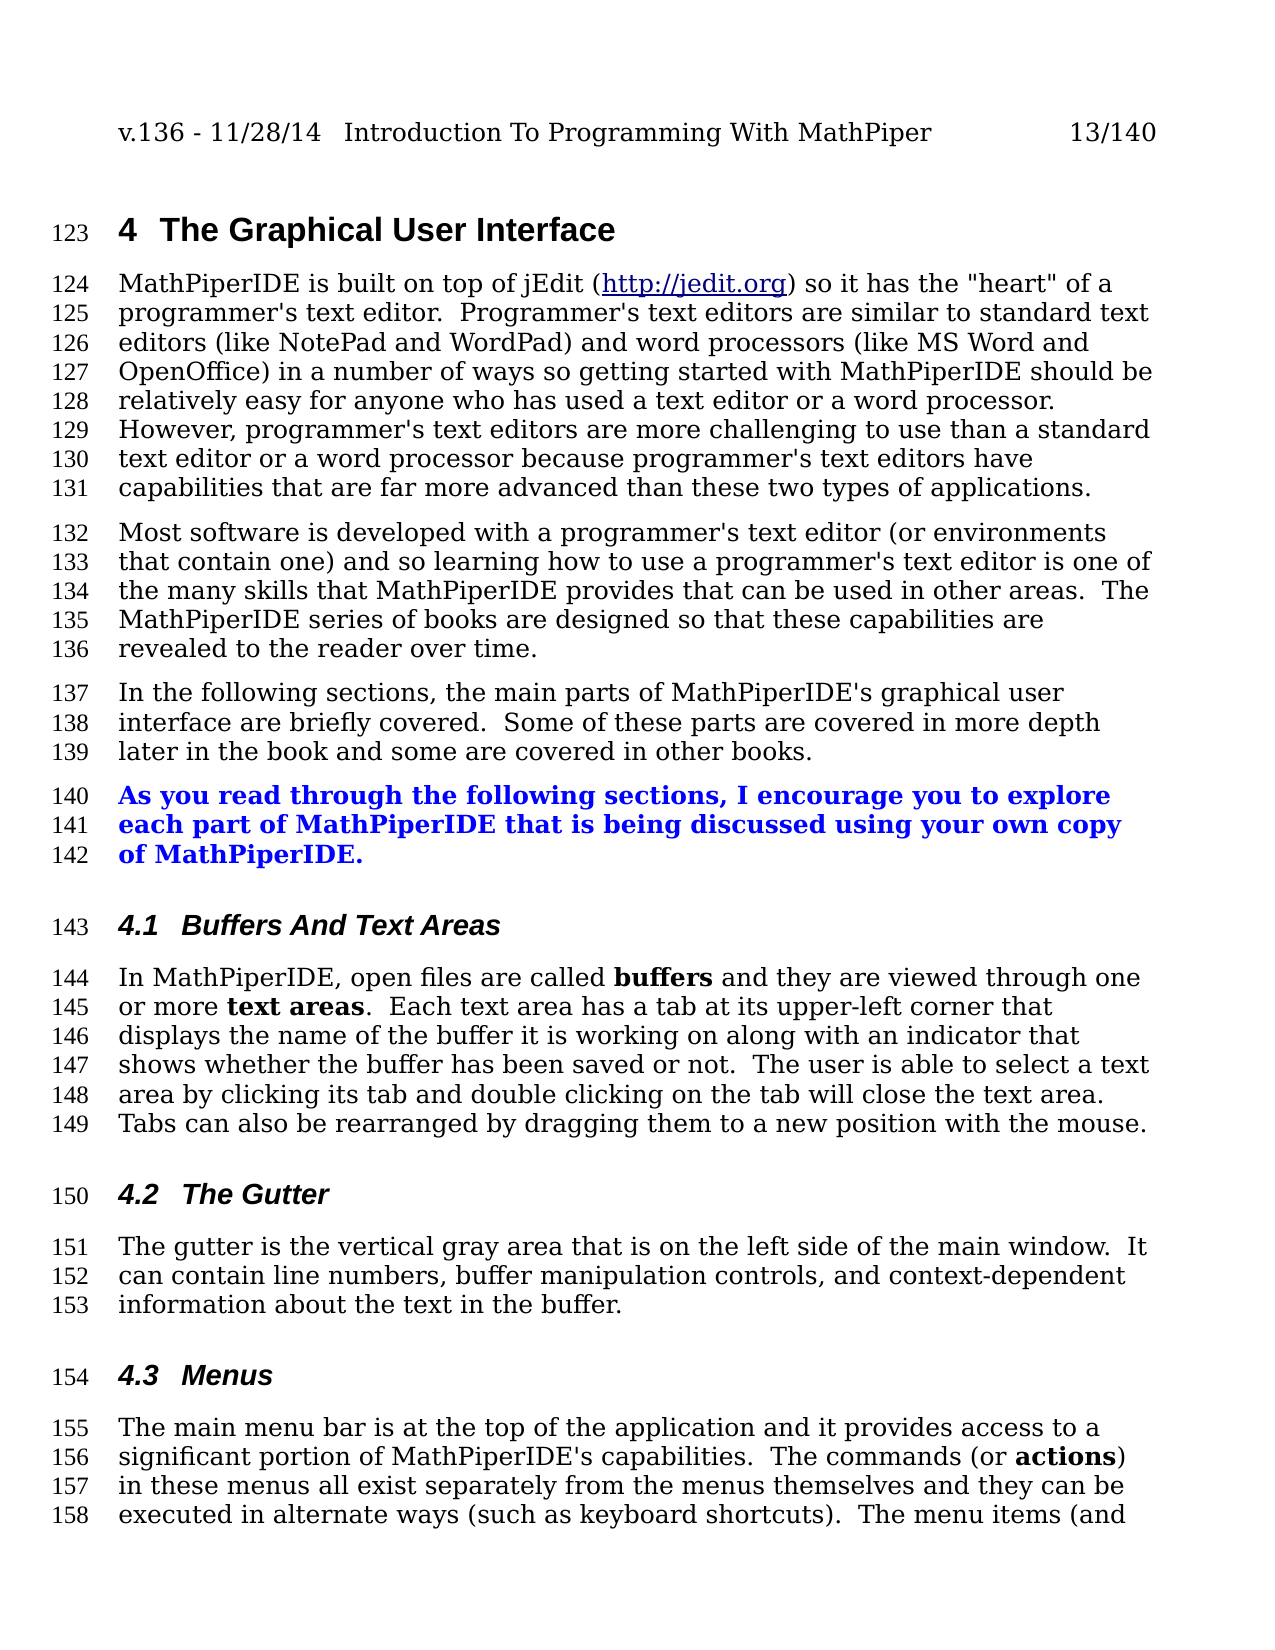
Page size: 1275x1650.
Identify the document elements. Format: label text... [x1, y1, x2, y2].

text The main menu bar is at the top of the application and it provides access to a significant portion of MathPiperIDE's capabilities. The commands (or actions) in these menus all exist separately from the menus themselves and they can be executed in alternate ways (such as keyboard shortcuts). The menu items (and [118, 1413, 1157, 1529]
subtitle Menus [118, 1358, 1157, 1392]
subtitle The Graphical User Interface [118, 210, 1157, 248]
subtitle The Gutter [118, 1177, 1157, 1211]
text The gutter is the vertical gray area that is on the left side of the main window. It can contain line numbers, buffer manipulation controls, and context-dependent information about the text in the buffer. [118, 1232, 1157, 1319]
subtitle Buffers And Text Areas [118, 908, 1157, 942]
text In the following sections, the main parts of MathPiperIDE's graphical user interface are briefly covered. Some of these parts are covered in more depth later in the book and some are covered in other books. [118, 678, 1157, 766]
text MathPiperIDE is built on top of jEdit (http://jedit.org) so it has the "heart" of a programmer's text editor. Programmer's text editors are similar to standard text editors (like NotePad and WordPad) and word processors (like MS Word and OpenOffice) in a number of ways so getting started with MathPiperIDE should be relatively easy for anyone who has used a text editor or a word processor. However, programmer's text editors are more challenging to use than a standard text editor or a word processor because programmer's text editors have capabilities that are far more advanced than these two types of applications. [118, 269, 1157, 503]
text Most software is developed with a programmer's text editor (or environments that contain one) and so learning how to use a programmer's text editor is one of the many skills that MathPiperIDE provides that can be used in other areas. The MathPiperIDE series of books are designed so that these capabilities are revealed to the reader over time. [118, 518, 1157, 663]
text In MathPiperIDE, open files are called buffers and they are viewed through one or more text areas. Each text area has a tab at its upper-left corner that displays the name of the buffer it is working on along with an indicator that shows whether the buffer has been saved or not. The user is able to select a text area by clicking its tab and double clicking on the tab will close the text area. Tabs can also be rearranged by dragging them to a new position with the mouse. [118, 963, 1157, 1138]
text As you read through the following sections, I encourage you to explore each part of MathPiperIDE that is being discussed using your own copy of MathPiperIDE. [118, 781, 1157, 869]
